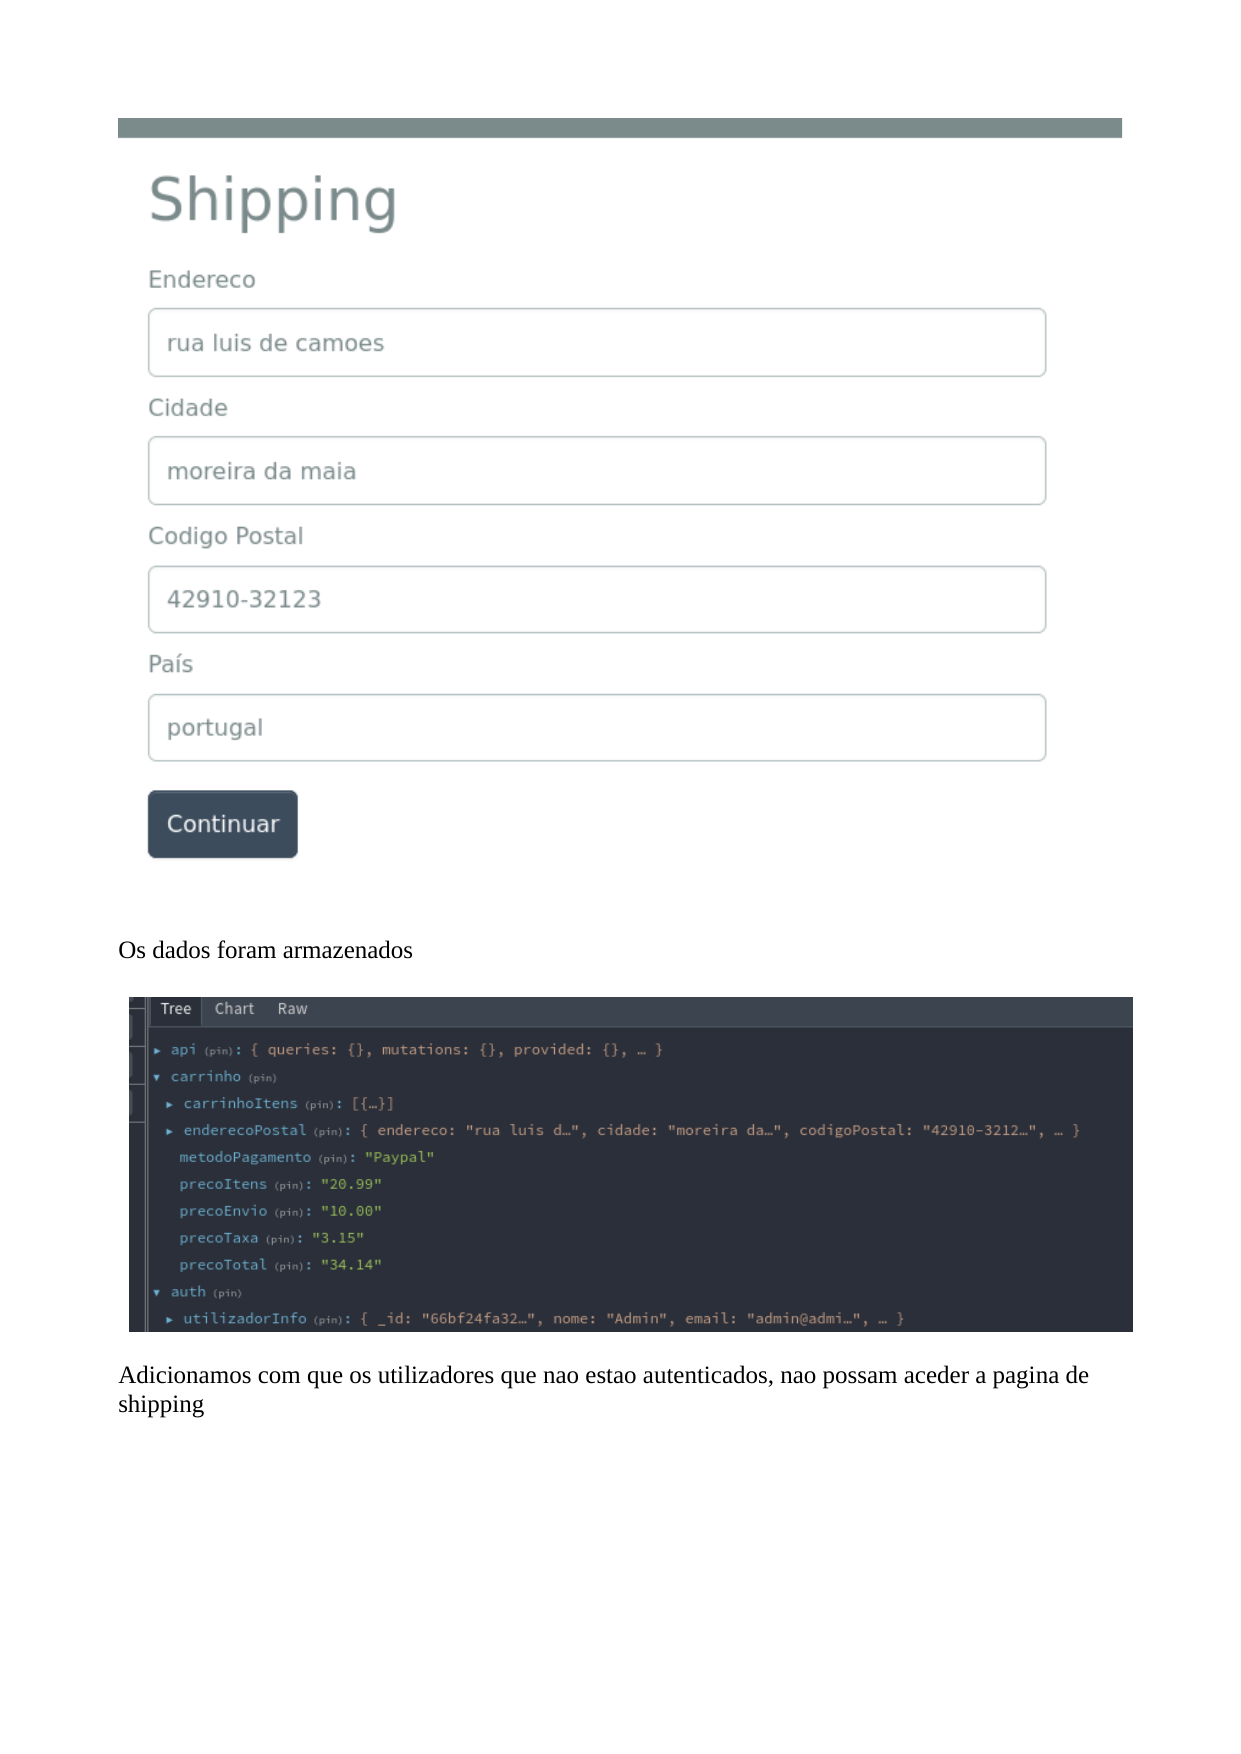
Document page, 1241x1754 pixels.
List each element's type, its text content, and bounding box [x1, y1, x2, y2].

text Adicionamos com que os utilizadores que nao estao autenticados, nao possam aceder a pagina de shipping [118, 1360, 1122, 1418]
picture [129, 997, 1133, 1332]
picture [118, 118, 1123, 936]
text Os dados foram armazenados [118, 936, 1122, 964]
